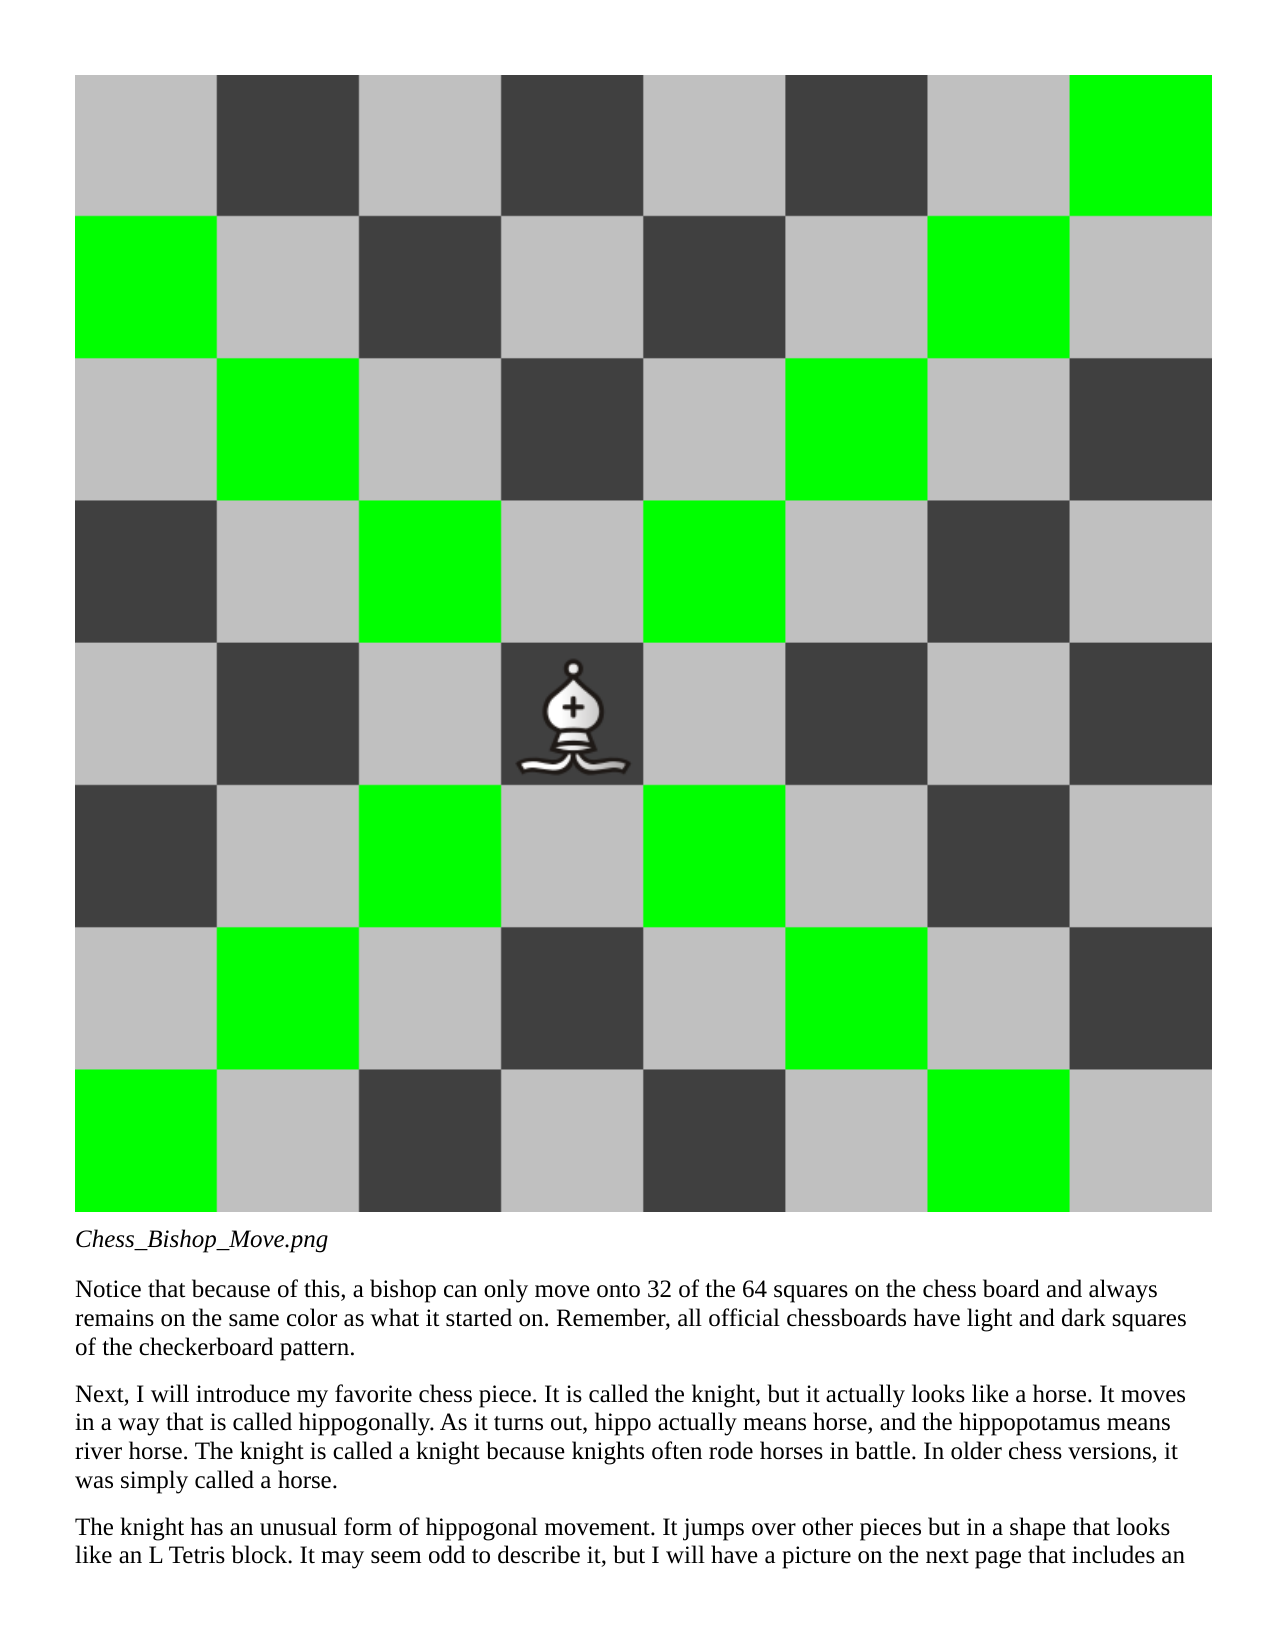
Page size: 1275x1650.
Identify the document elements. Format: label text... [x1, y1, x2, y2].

text The knight has an unusual form of hippogonal movement. It jumps over other pieces but in a shape that looks like an L Tetris block. It may seem odd to describe it, but I will have a picture on the next page that includes an [75, 1512, 1200, 1569]
text Notice that because of this, a bishop can only move onto 32 of the 64 squares on the chess board and always remains on the same color as what it started on. Remember, all official chessboards have light and dark squares of the checkerboard pattern. [75, 1274, 1200, 1361]
picture [75, 75, 1212, 1212]
text Chess_Bishop_Move.png [75, 1224, 1200, 1253]
text Next, I will introduce my favorite chess piece. It is called the knight, but it actually looks like a horse. It moves in a way that is called hippogonally. As it turns out, hippo actually means horse, and the hippopotamus means river horse. The knight is called a knight because knights often rode horses in battle. In older chess versions, it was simply called a horse. [75, 1379, 1200, 1494]
